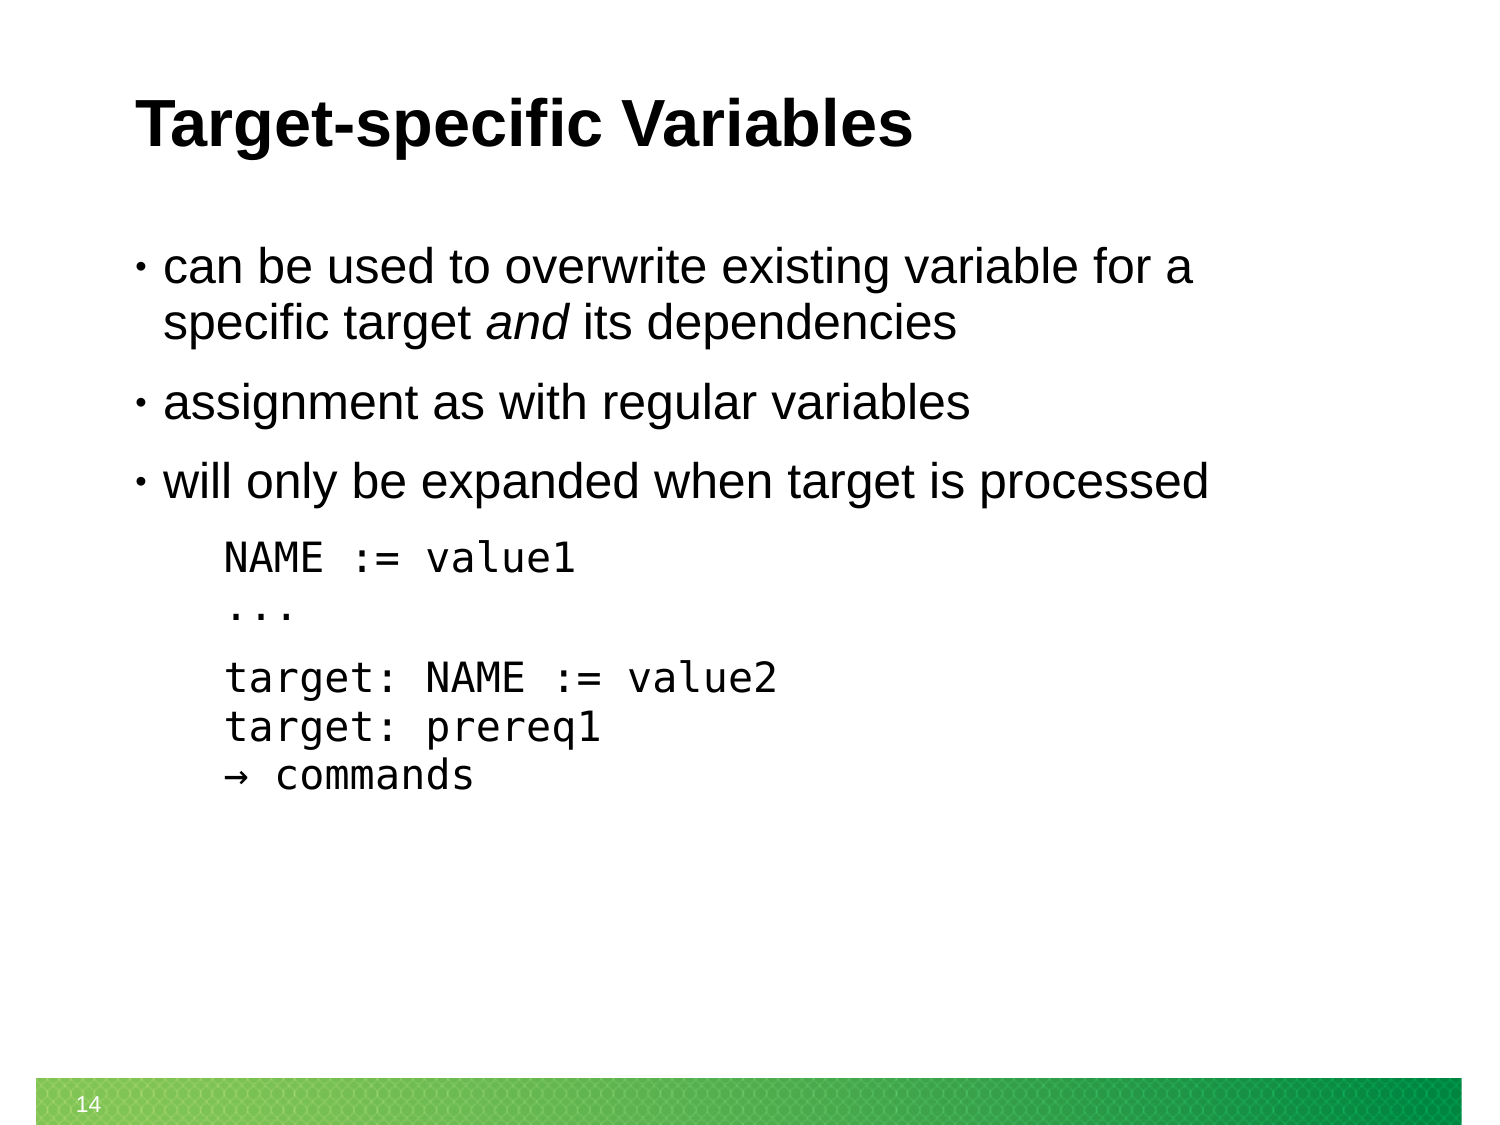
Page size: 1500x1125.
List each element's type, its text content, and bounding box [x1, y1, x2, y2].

picture [36, 1078, 1462, 1125]
title Target-specific Variables [135, 41, 1372, 204]
list can be used to overwrite existing variable for a specific target and its dependencies assignment as with regular variables will only be expanded when target is processed NAME := value1 ... target: NAME := value2 target: prereq1 → commands [135, 238, 1372, 982]
